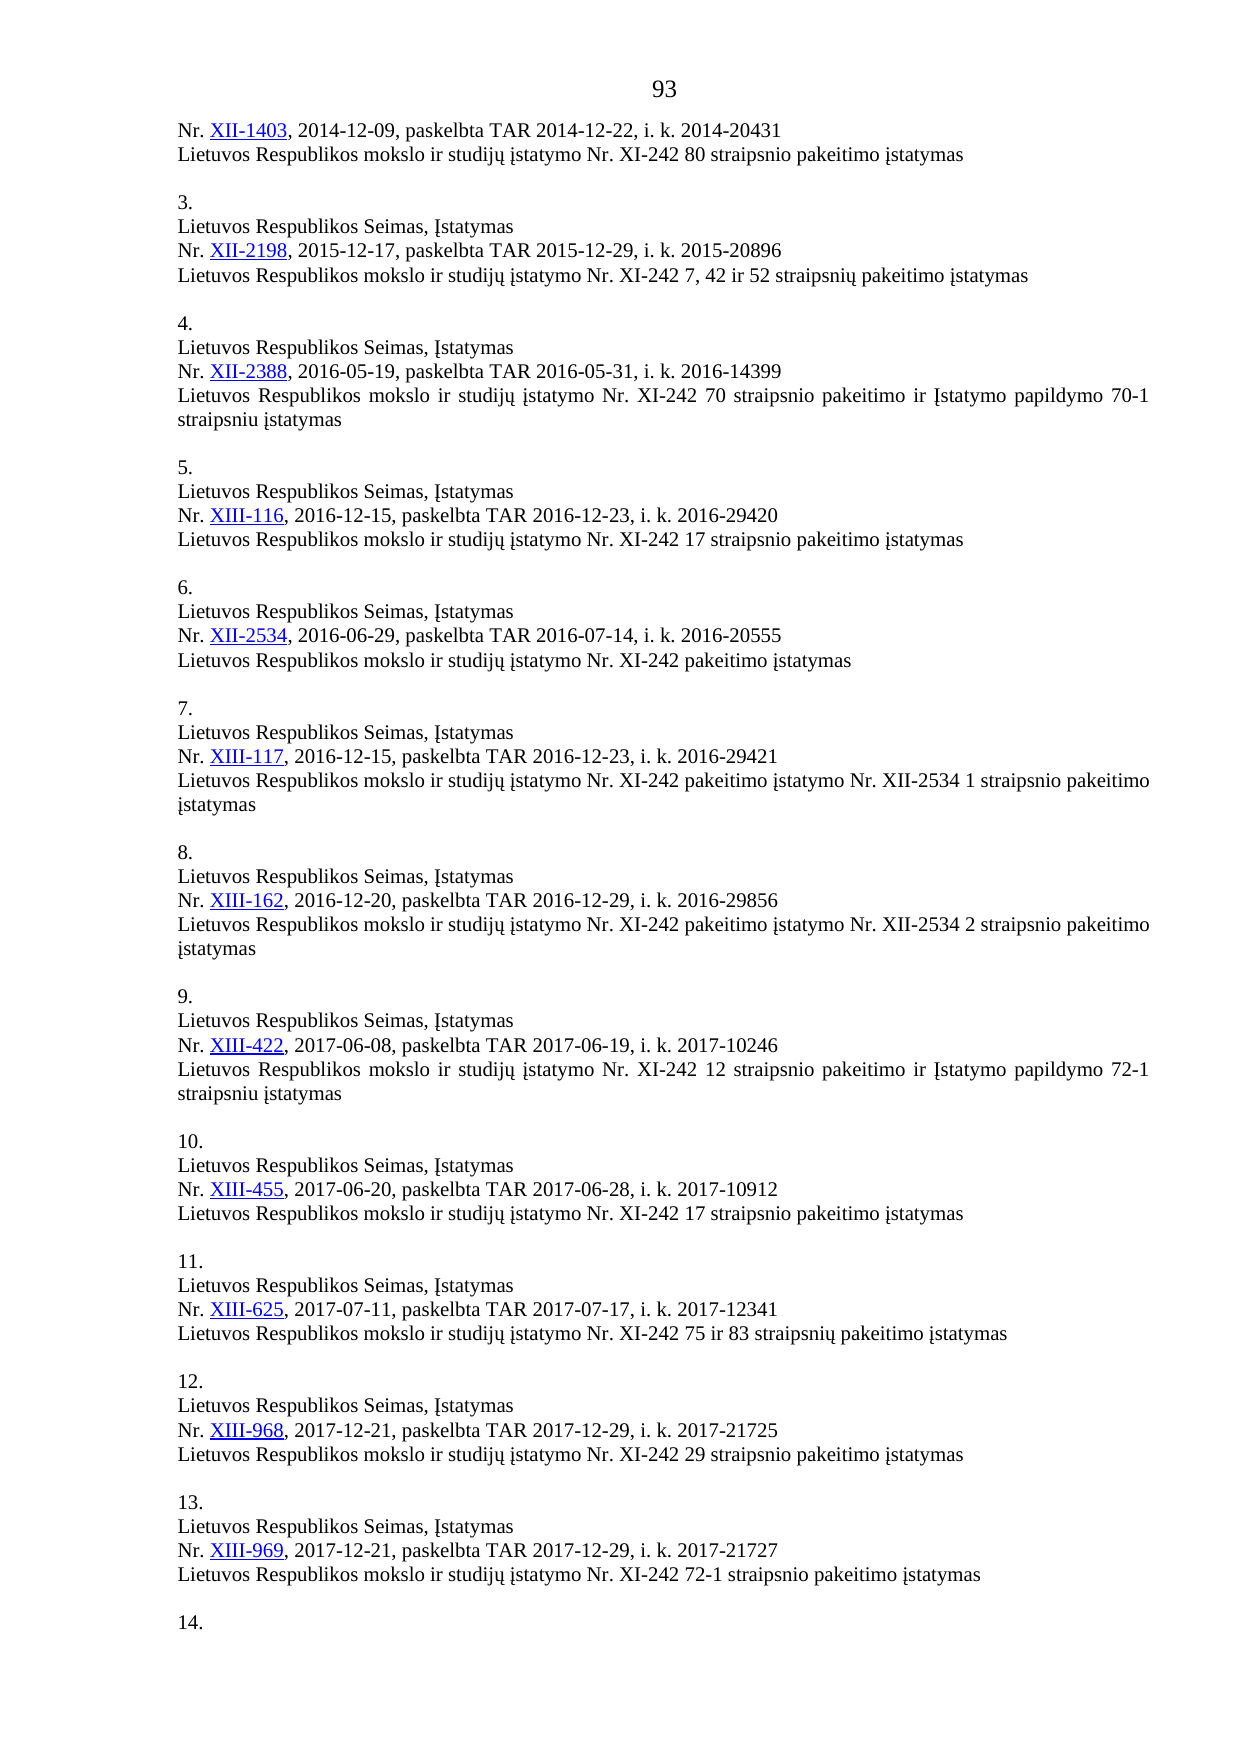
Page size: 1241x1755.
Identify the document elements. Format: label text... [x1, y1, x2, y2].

text 13. [177, 1490, 1152, 1514]
text Nr. XII-1403, 2014-12-09, paskelbta TAR 2014-12-22, i. k. 2014-20431 [177, 118, 1152, 142]
text 9. [177, 984, 1152, 1008]
text Lietuvos Respublikos mokslo ir studijų įstatymo Nr. XI-242 pakeitimo įstatymas [177, 647, 1152, 672]
text Nr. XII-2198, 2015-12-17, paskelbta TAR 2015-12-29, i. k. 2015-20896 [177, 238, 1152, 262]
text Lietuvos Respublikos Seimas, Įstatymas [177, 479, 1152, 503]
text 4. [177, 311, 1152, 335]
text Nr. XII-2534, 2016-06-29, paskelbta TAR 2016-07-14, i. k. 2016-20555 [177, 623, 1152, 647]
text Lietuvos Respublikos mokslo ir studijų įstatymo Nr. XI-242 80 straipsnio pakeitimo įstatymas [177, 142, 1152, 166]
text Lietuvos Respublikos Seimas, Įstatymas [177, 214, 1152, 238]
text Lietuvos Respublikos mokslo ir studijų įstatymo Nr. XI-242 7, 42 ir 52 straipsnių pakeitimo įstatymas [177, 262, 1152, 287]
text Lietuvos Respublikos Seimas, Įstatymas [177, 1153, 1152, 1177]
text Lietuvos Respublikos mokslo ir studijų įstatymo Nr. XI-242 70 straipsnio pakeitimo ir Įstatymo papildymo 70-1 straipsniu įstatymas [177, 383, 1152, 431]
text Lietuvos Respublikos mokslo ir studijų įstatymo Nr. XI-242 pakeitimo įstatymo Nr. XII-2534 1 straipsnio pakeitimo įstatymas [177, 768, 1152, 816]
text 3. [177, 190, 1152, 214]
text Lietuvos Respublikos mokslo ir studijų įstatymo Nr. XI-242 17 straipsnio pakeitimo įstatymas [177, 527, 1152, 551]
text Lietuvos Respublikos Seimas, Įstatymas [177, 1008, 1152, 1032]
text Lietuvos Respublikos Seimas, Įstatymas [177, 335, 1152, 359]
text 14. [177, 1610, 1152, 1634]
text Nr. XIII-162, 2016-12-20, paskelbta TAR 2016-12-29, i. k. 2016-29856 [177, 888, 1152, 912]
text Lietuvos Respublikos mokslo ir studijų įstatymo Nr. XI-242 75 ir 83 straipsnių pakeitimo įstatymas [177, 1321, 1152, 1345]
text Nr. XII-2388, 2016-05-19, paskelbta TAR 2016-05-31, i. k. 2016-14399 [177, 359, 1152, 383]
text 7. [177, 696, 1152, 720]
text Nr. XIII-969, 2017-12-21, paskelbta TAR 2017-12-29, i. k. 2017-21727 [177, 1538, 1152, 1562]
text Nr. XIII-625, 2017-07-11, paskelbta TAR 2017-07-17, i. k. 2017-12341 [177, 1297, 1152, 1321]
text Lietuvos Respublikos mokslo ir studijų įstatymo Nr. XI-242 12 straipsnio pakeitimo ir Įstatymo papildymo 72-1 straipsniu įstatymas [177, 1057, 1152, 1105]
text 6. [177, 575, 1152, 599]
text Nr. XIII-455, 2017-06-20, paskelbta TAR 2017-06-28, i. k. 2017-10912 [177, 1177, 1152, 1201]
text 12. [177, 1369, 1152, 1393]
text Nr. XIII-117, 2016-12-15, paskelbta TAR 2016-12-23, i. k. 2016-29421 [177, 744, 1152, 768]
text Lietuvos Respublikos Seimas, Įstatymas [177, 1273, 1152, 1297]
text Lietuvos Respublikos mokslo ir studijų įstatymo Nr. XI-242 pakeitimo įstatymo Nr. XII-2534 2 straipsnio pakeitimo įstatymas [177, 912, 1152, 960]
text Lietuvos Respublikos Seimas, Įstatymas [177, 1393, 1152, 1417]
text 8. [177, 840, 1152, 864]
text Lietuvos Respublikos Seimas, Įstatymas [177, 864, 1152, 888]
text Lietuvos Respublikos Seimas, Įstatymas [177, 599, 1152, 623]
text Nr. XIII-116, 2016-12-15, paskelbta TAR 2016-12-23, i. k. 2016-29420 [177, 503, 1152, 527]
text Nr. XIII-422, 2017-06-08, paskelbta TAR 2017-06-19, i. k. 2017-10246 [177, 1032, 1152, 1057]
text 5. [177, 455, 1152, 479]
text 10. [177, 1129, 1152, 1153]
text Lietuvos Respublikos Seimas, Įstatymas [177, 1514, 1152, 1538]
text Nr. XIII-968, 2017-12-21, paskelbta TAR 2017-12-29, i. k. 2017-21725 [177, 1417, 1152, 1442]
text 11. [177, 1249, 1152, 1273]
text Lietuvos Respublikos mokslo ir studijų įstatymo Nr. XI-242 17 straipsnio pakeitimo įstatymas [177, 1201, 1152, 1225]
text Lietuvos Respublikos mokslo ir studijų įstatymo Nr. XI-242 29 straipsnio pakeitimo įstatymas [177, 1442, 1152, 1466]
text Lietuvos Respublikos mokslo ir studijų įstatymo Nr. XI-242 72-1 straipsnio pakeitimo įstatymas [177, 1562, 1152, 1586]
text Lietuvos Respublikos Seimas, Įstatymas [177, 720, 1152, 744]
